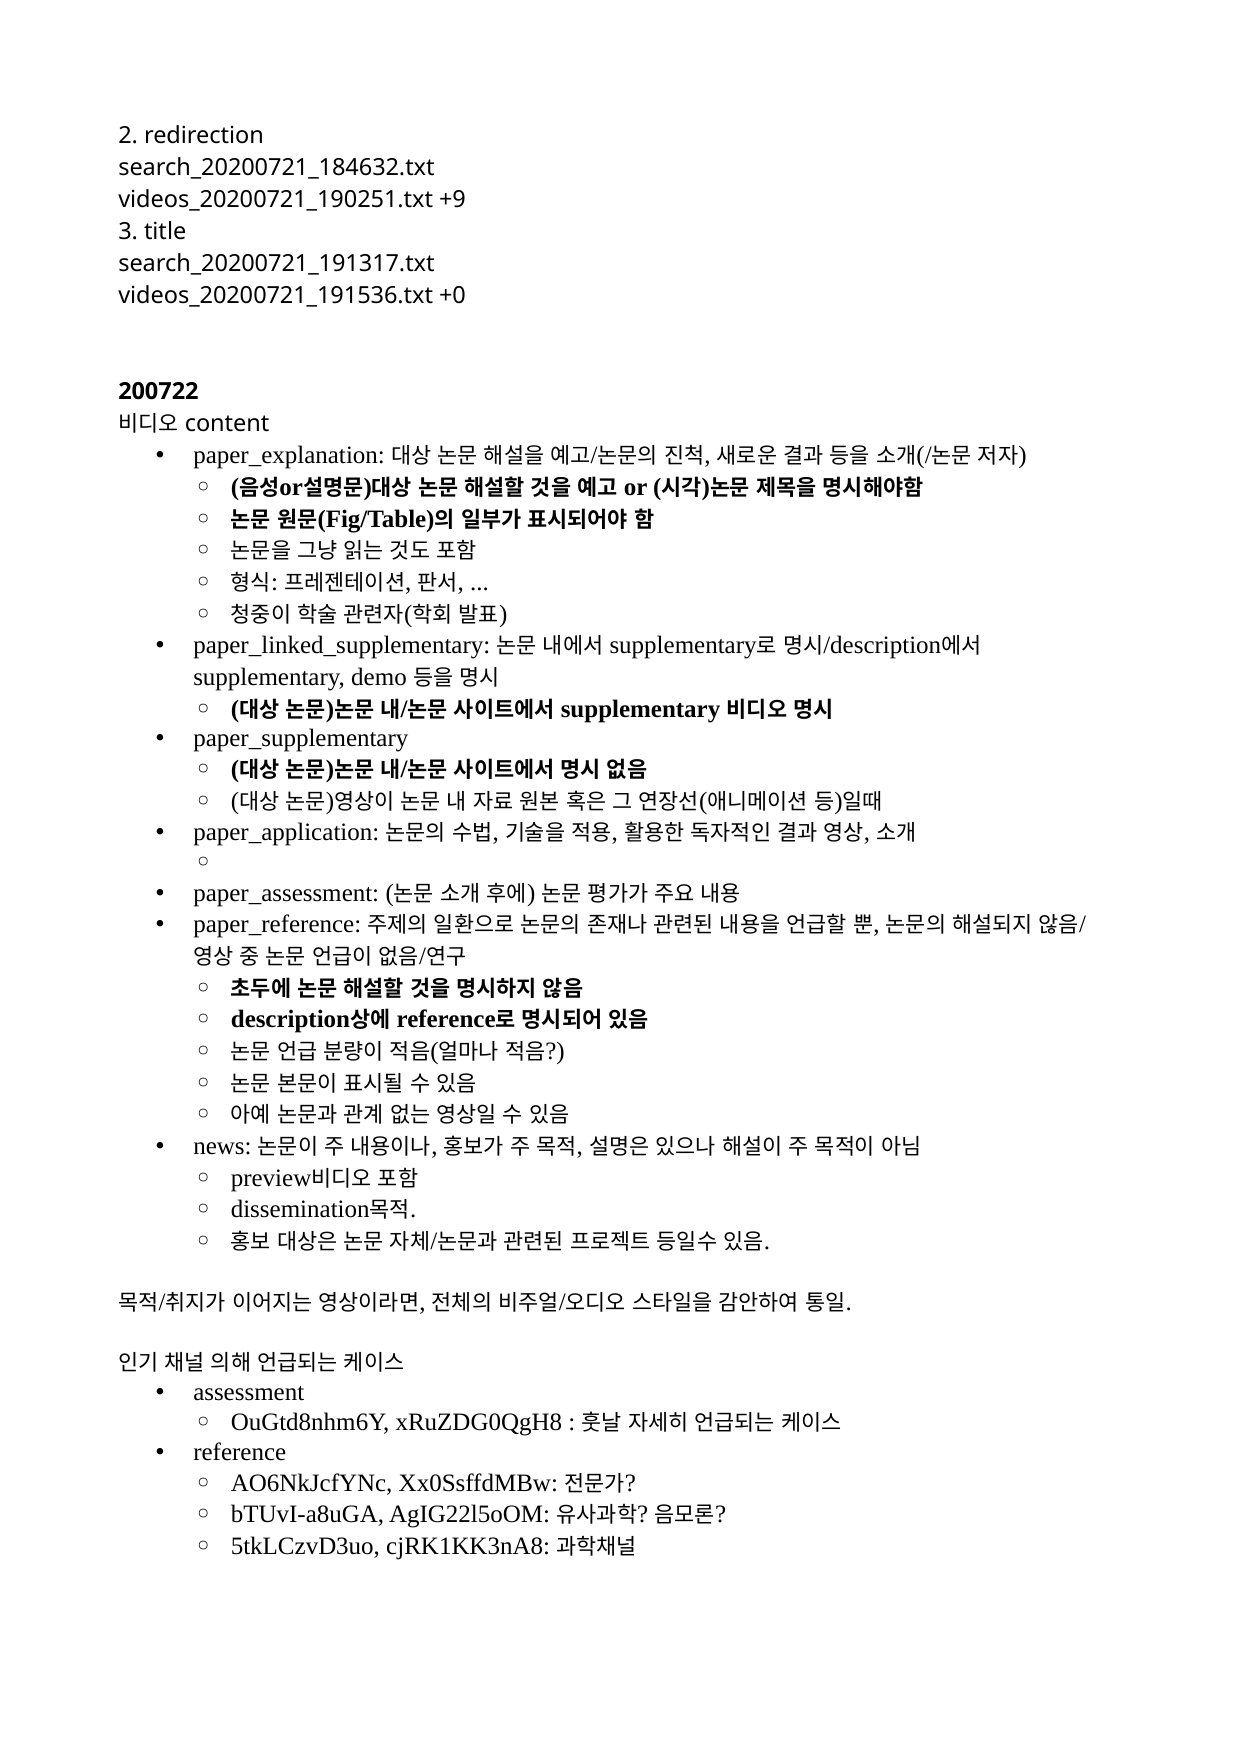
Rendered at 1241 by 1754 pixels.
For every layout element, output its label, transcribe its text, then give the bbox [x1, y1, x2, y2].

list OuGtd8nhm6Y, xRuZDG0QgH8 : 훗날 자세히 언급되는 케이스 [193, 1405, 1122, 1437]
list 형식: 프레젠테이션, 판서, ... [193, 565, 1122, 597]
list (대상 논문)논문 내/논문 사이트에서 명시 없음 [193, 752, 1122, 784]
list paper_explanation: 대상 논문 해설을 예고/논문의 진척, 새로운 결과 등을 소개(/논문 저자) [156, 438, 1122, 470]
text 목적/취지가 이어지는 영상이라면, 전체의 비주얼/오디오 스타일을 감안하여 통일. [118, 1284, 1122, 1316]
text 3. title [118, 214, 1122, 246]
text 비디오 content [118, 406, 1122, 438]
list paper_reference: 주제의 일환으로 논문의 존재나 관련된 내용을 언급할 뿐, 논문의 해설되지 않음/영상 중 논문 언급이 없음/연구 [156, 907, 1122, 971]
list 초두에 논문 해설할 것을 명시하지 않음 [193, 971, 1122, 1002]
list news: 논문이 주 내용이나, 홍보가 주 목적, 설명은 있으나 해설이 주 목적이 아님 [156, 1129, 1122, 1161]
list description상에 reference로 명시되어 있음 [193, 1002, 1122, 1034]
list reference [156, 1437, 1122, 1466]
text videos_20200721_191536.txt +0 [118, 278, 1122, 310]
list 논문을 그냥 읽는 것도 포함 [193, 533, 1122, 565]
list 5tkLCzvD3uo, cjRK1KK3nA8: 과학채널 [193, 1529, 1122, 1561]
list 아예 논문과 관계 없는 영상일 수 있음 [193, 1097, 1122, 1129]
list 논문 언급 분량이 적음(얼마나 적음?) [193, 1034, 1122, 1066]
list paper_linked_supplementary: 논문 내에서 supplementary로 명시/description에서 supplementary, demo 등을 명시 [156, 628, 1122, 692]
list 홍보 대상은 논문 자체/논문과 관련된 프로젝트 등일수 있음. [193, 1224, 1122, 1256]
list AO6NkJcfYNc, Xx0SsffdMBw: 전문가? [193, 1466, 1122, 1497]
list 논문 원문(Fig/Table)의 일부가 표시되어야 함 [193, 502, 1122, 533]
list assessment [156, 1377, 1122, 1405]
text 200722 [118, 374, 1122, 406]
list 논문 본문이 표시될 수 있음 [193, 1066, 1122, 1097]
text 2. redirection [118, 118, 1122, 150]
list (음성or설명문)대상 논문 해설할 것을 예고 or (시각)논문 제목을 명시해야함 [193, 470, 1122, 502]
list dissemination목적. [193, 1192, 1122, 1224]
list bTUvI-a8uGA, AgIG22l5oOM: 유사과학? 음모론? [193, 1497, 1122, 1529]
text search_20200721_184632.txt [118, 150, 1122, 182]
list (대상 논문)영상이 논문 내 자료 원본 혹은 그 연장선(애니메이션 등)일때 [193, 784, 1122, 815]
text search_20200721_191317.txt [118, 246, 1122, 278]
text 인기 채널 의해 언급되는 케이스 [118, 1345, 1122, 1377]
list (대상 논문)논문 내/논문 사이트에서 supplementary 비디오 명시 [193, 692, 1122, 723]
list paper_supplementary [156, 723, 1122, 752]
list paper_assessment: (논문 소개 후에) 논문 평가가 주요 내용 [156, 876, 1122, 907]
list paper_application: 논문의 수법, 기술을 적용, 활용한 독자적인 결과 영상, 소개 [156, 815, 1122, 847]
list 청중이 학술 관련자(학회 발표) [193, 597, 1122, 628]
list preview비디오 포함 [193, 1161, 1122, 1192]
text videos_20200721_190251.txt +9 [118, 182, 1122, 214]
